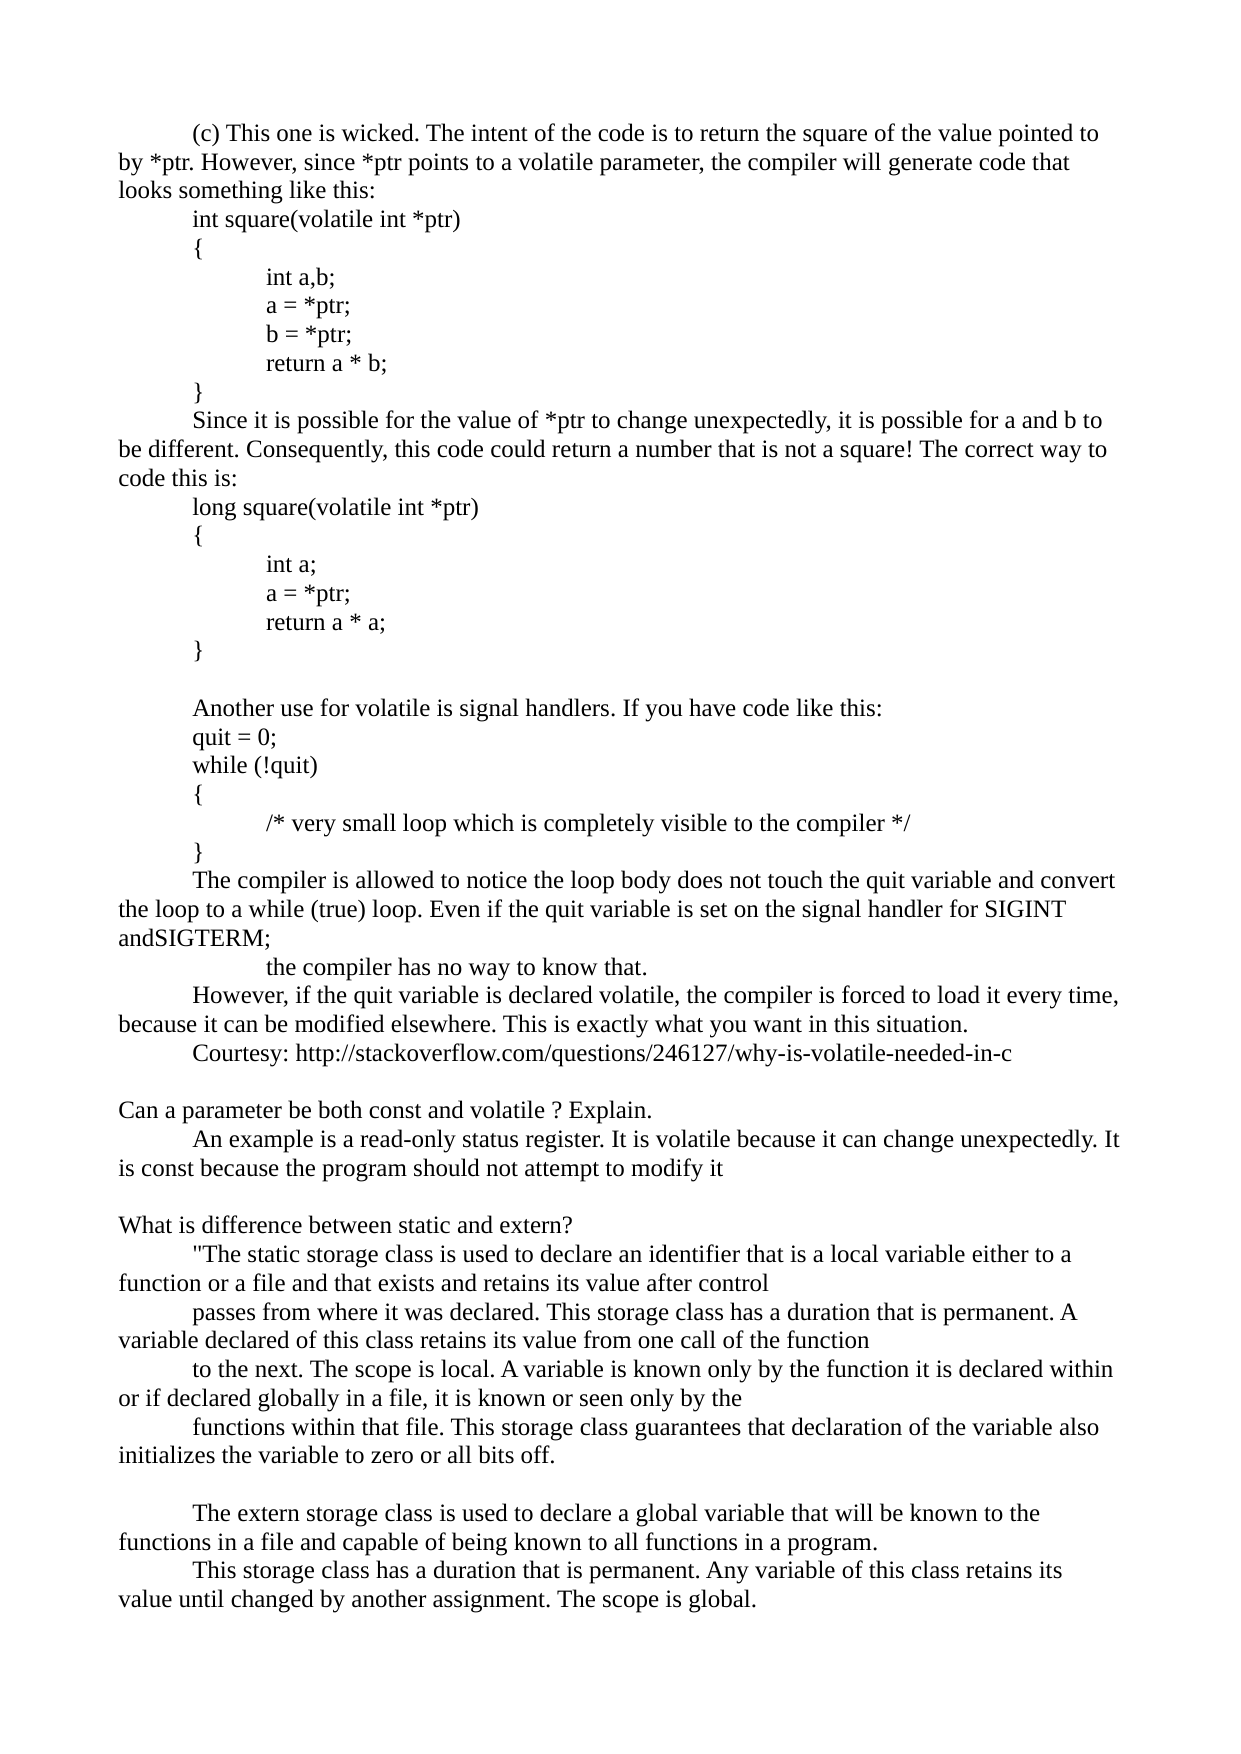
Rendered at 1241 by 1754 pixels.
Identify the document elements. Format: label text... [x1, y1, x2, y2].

text "The static storage class is used to declare an identifier that is a local variable either to a function or a file and that exists and retains its value after control [118, 1239, 1122, 1297]
text } [118, 377, 1122, 406]
text } [118, 837, 1122, 866]
text An example is a read-only status register. It is volatile because it can change unexpectedly. It is const because the program should not attempt to modify it [118, 1124, 1122, 1182]
text The compiler is allowed to notice the loop body does not touch the quit variable and convert the loop to a while (true) loop. Even if the quit variable is set on the signal handler for SIGINT andSIGTERM; [118, 866, 1122, 952]
text quit = 0; [118, 722, 1122, 751]
text Since it is possible for the value of *ptr to change unexpectedly, it is possible for a and b to be different. Consequently, this code could return a number that is not a square! The correct way to code this is: [118, 406, 1122, 492]
text Courtesy: http://stackoverflow.com/questions/246127/why-is-volatile-needed-in-c [118, 1038, 1122, 1067]
text passes from where it was declared. This storage class has a duration that is permanent. A variable declared of this class retains its value from one call of the function [118, 1297, 1122, 1354]
text What is difference between static and extern? [118, 1211, 1122, 1239]
text int square(volatile int *ptr) [118, 204, 1122, 233]
text This storage class has a duration that is permanent. Any variable of this class retains its value until changed by another assignment. The scope is global. [118, 1556, 1122, 1613]
text int a; [118, 549, 1122, 578]
text /* very small loop which is completely visible to the compiler */ [118, 808, 1122, 837]
text } [118, 636, 1122, 664]
text However, if the quit variable is declared volatile, the compiler is forced to load it every time, because it can be modified elsewhere. This is exactly what you want in this situation. [118, 981, 1122, 1038]
text Can a parameter be both const and volatile ? Explain. [118, 1096, 1122, 1124]
text the compiler has no way to know that. [118, 952, 1122, 981]
text long square(volatile int *ptr) [118, 492, 1122, 521]
text The extern storage class is used to declare a global variable that will be known to the functions in a file and capable of being known to all functions in a program. [118, 1498, 1122, 1556]
text Another use for volatile is signal handlers. If you have code like this: [118, 693, 1122, 722]
text a = *ptr; [118, 291, 1122, 319]
text (c) This one is wicked. The intent of the code is to return the square of the value pointed to by *ptr. However, since *ptr points to a volatile parameter, the compiler will generate code that looks something like this: [118, 118, 1122, 204]
text functions within that file. This storage class guarantees that declaration of the variable also initializes the variable to zero or all bits off. [118, 1412, 1122, 1469]
text int a,b; [118, 262, 1122, 291]
text b = *ptr; [118, 319, 1122, 348]
text to the next. The scope is local. A variable is known only by the function it is declared within or if declared globally in a file, it is known or seen only by the [118, 1354, 1122, 1412]
text a = *ptr; [118, 578, 1122, 607]
text { [118, 779, 1122, 808]
text while (!quit) [118, 751, 1122, 779]
text { [118, 521, 1122, 549]
text { [118, 233, 1122, 262]
text return a * a; [118, 607, 1122, 636]
text return a * b; [118, 348, 1122, 377]
